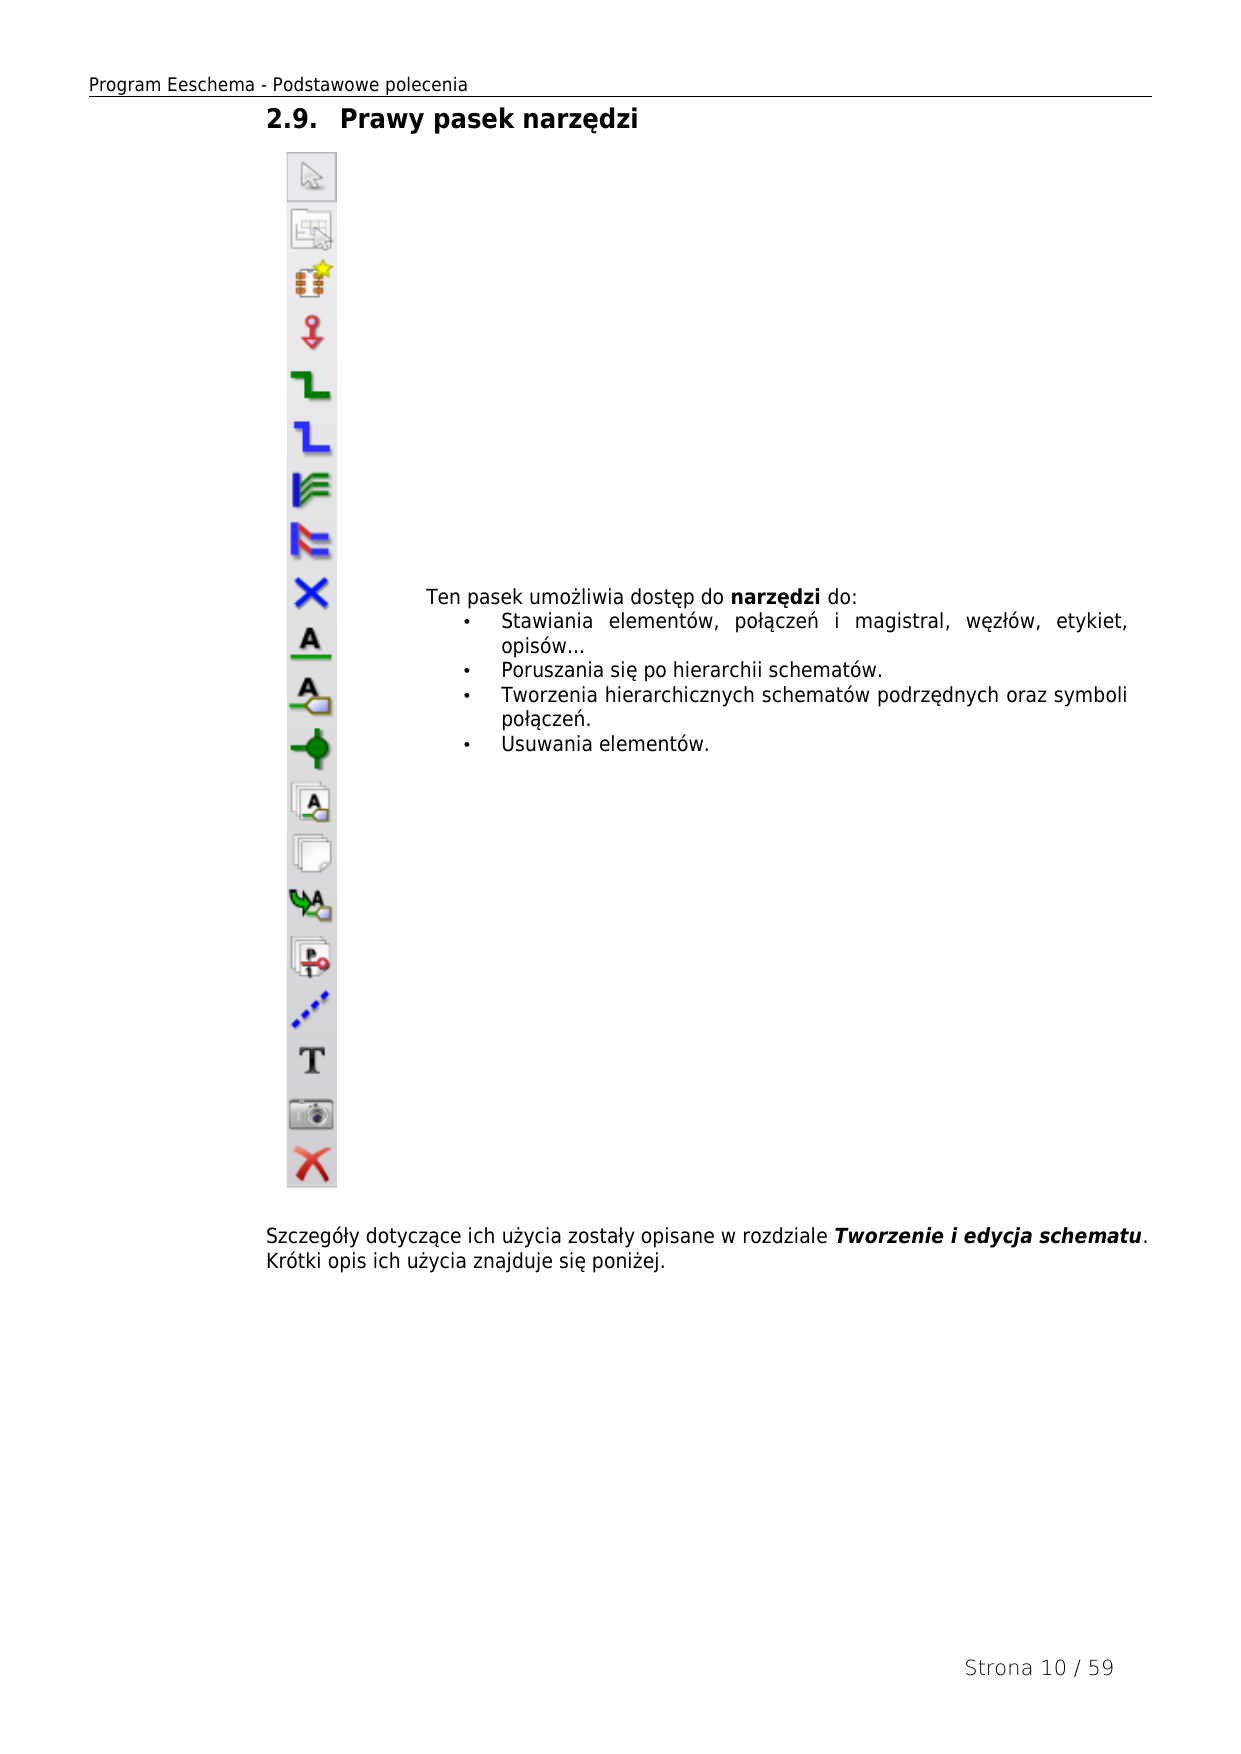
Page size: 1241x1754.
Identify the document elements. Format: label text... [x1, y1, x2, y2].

subtitle Prawy pasek narzędzi [266, 103, 1152, 135]
text Szczegóły dotyczące ich użycia zostały opisane w rozdziale Tworzenie i edycja schematu. [266, 1224, 1152, 1249]
table_header [269, 141, 408, 1200]
text Krótki opis ich użycia znajduje się poniżej. [266, 1249, 1152, 1273]
picture [286, 152, 337, 1188]
table_header Ten pasek umożliwia dostęp do narzędzi do: Stawiania elementów, połączeń i magistral, węzłów, etykiet, opisów... Poruszania się po hierarchii schematów. Tworzenia hierarchicznych schematów podrzędnych oraz symboli połączeń. Usuwania elementów. [408, 141, 1135, 1200]
